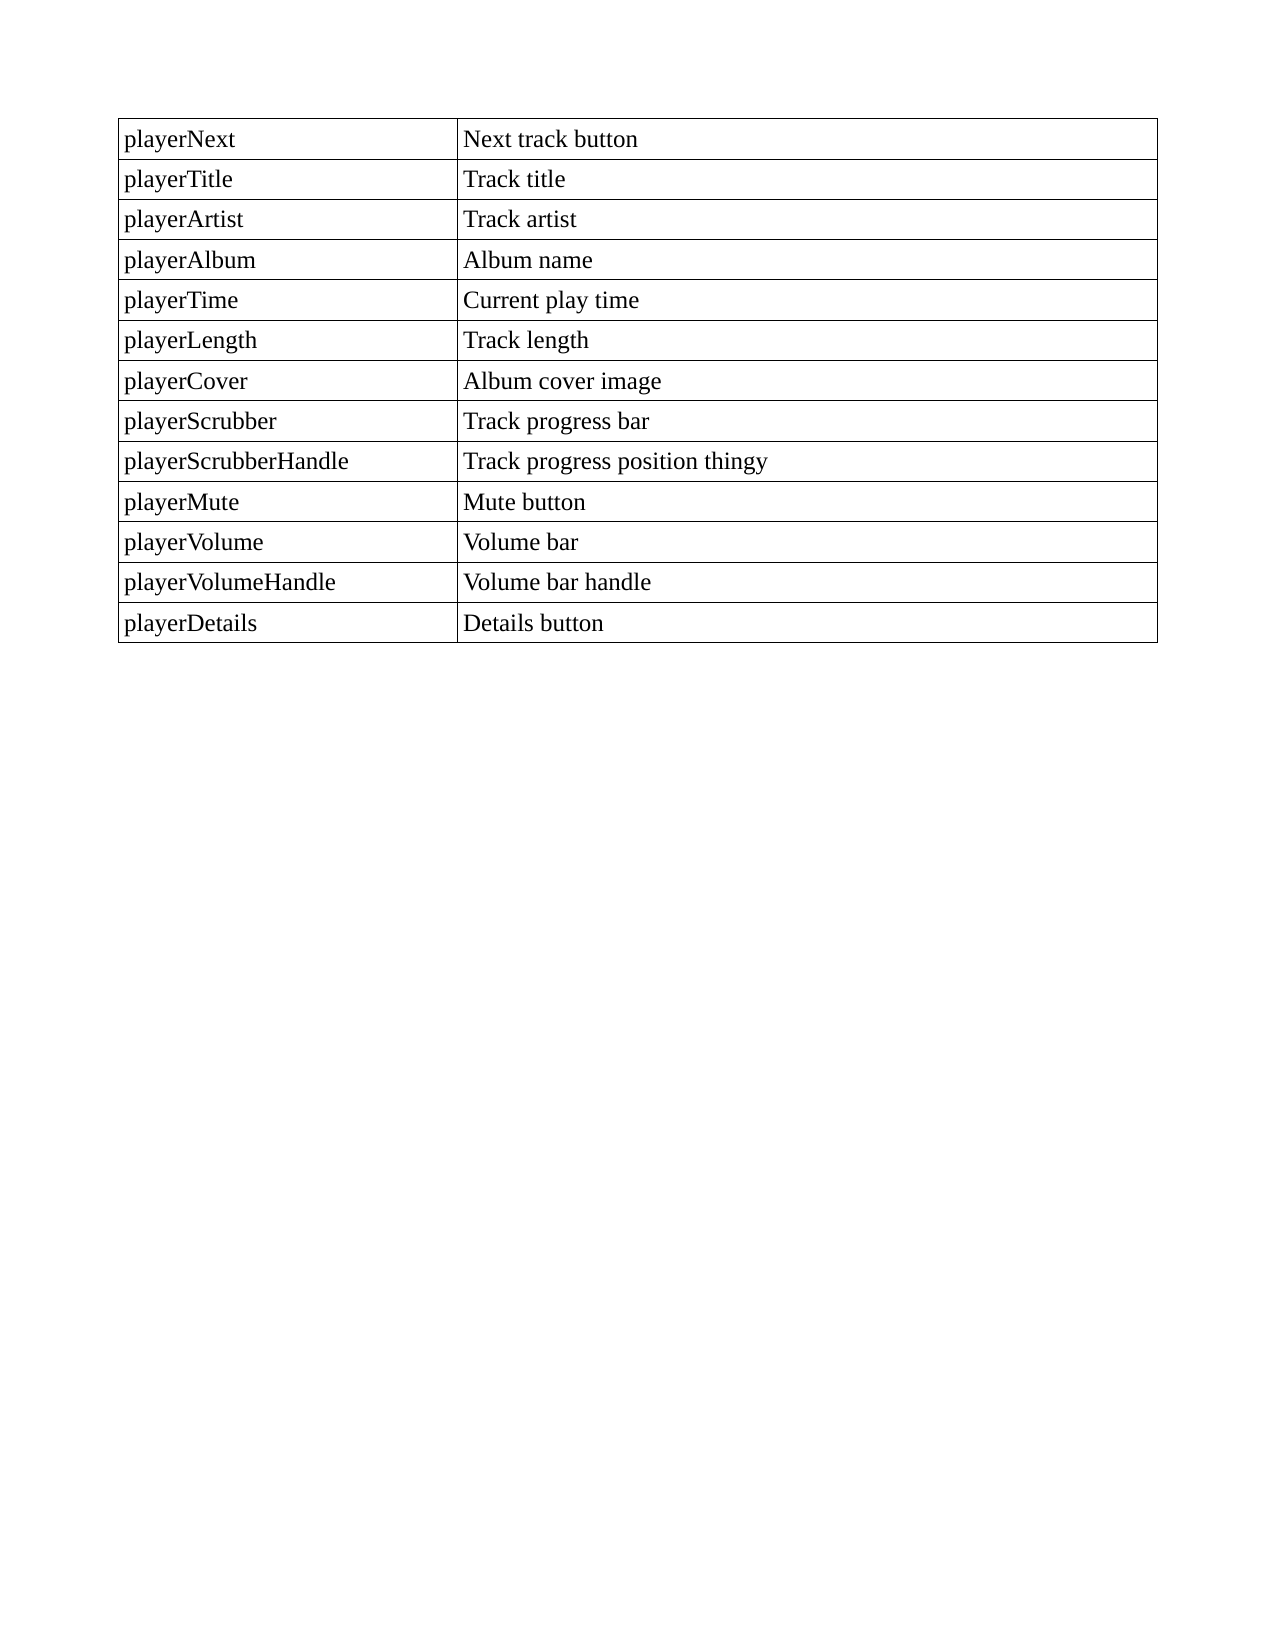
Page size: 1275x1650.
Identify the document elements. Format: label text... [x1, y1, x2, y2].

table_cell Details button [458, 603, 1157, 642]
table_cell playerTime [119, 280, 457, 320]
table_cell Track progress bar [458, 401, 1157, 441]
table_cell Current play time [458, 280, 1157, 320]
table_cell Mute button [458, 482, 1157, 521]
table_cell playerScrubber [119, 401, 457, 441]
table_cell Track progress position thingy [458, 442, 1157, 481]
table_cell playerLength [119, 321, 457, 360]
table_cell playerNext [119, 119, 457, 158]
table_cell Album cover image [458, 361, 1157, 400]
table_cell Volume bar [458, 522, 1157, 562]
table_cell playerTitle [119, 160, 457, 199]
table_cell playerCover [119, 361, 457, 400]
table_cell Track length [458, 321, 1157, 360]
table_cell playerMute [119, 482, 457, 521]
table_cell Volume bar handle [458, 563, 1157, 602]
table_cell playerScrubberHandle [119, 442, 457, 481]
table_cell playerArtist [119, 200, 457, 239]
table_cell playerVolume [119, 522, 457, 562]
table_cell Track artist [458, 200, 1157, 239]
table_cell playerDetails [119, 603, 457, 642]
table_cell playerVolumeHandle [119, 563, 457, 602]
table_cell Next track button [458, 119, 1157, 158]
table_cell Album name [458, 240, 1157, 279]
table_cell Track title [458, 160, 1157, 199]
table_cell playerAlbum [119, 240, 457, 279]
